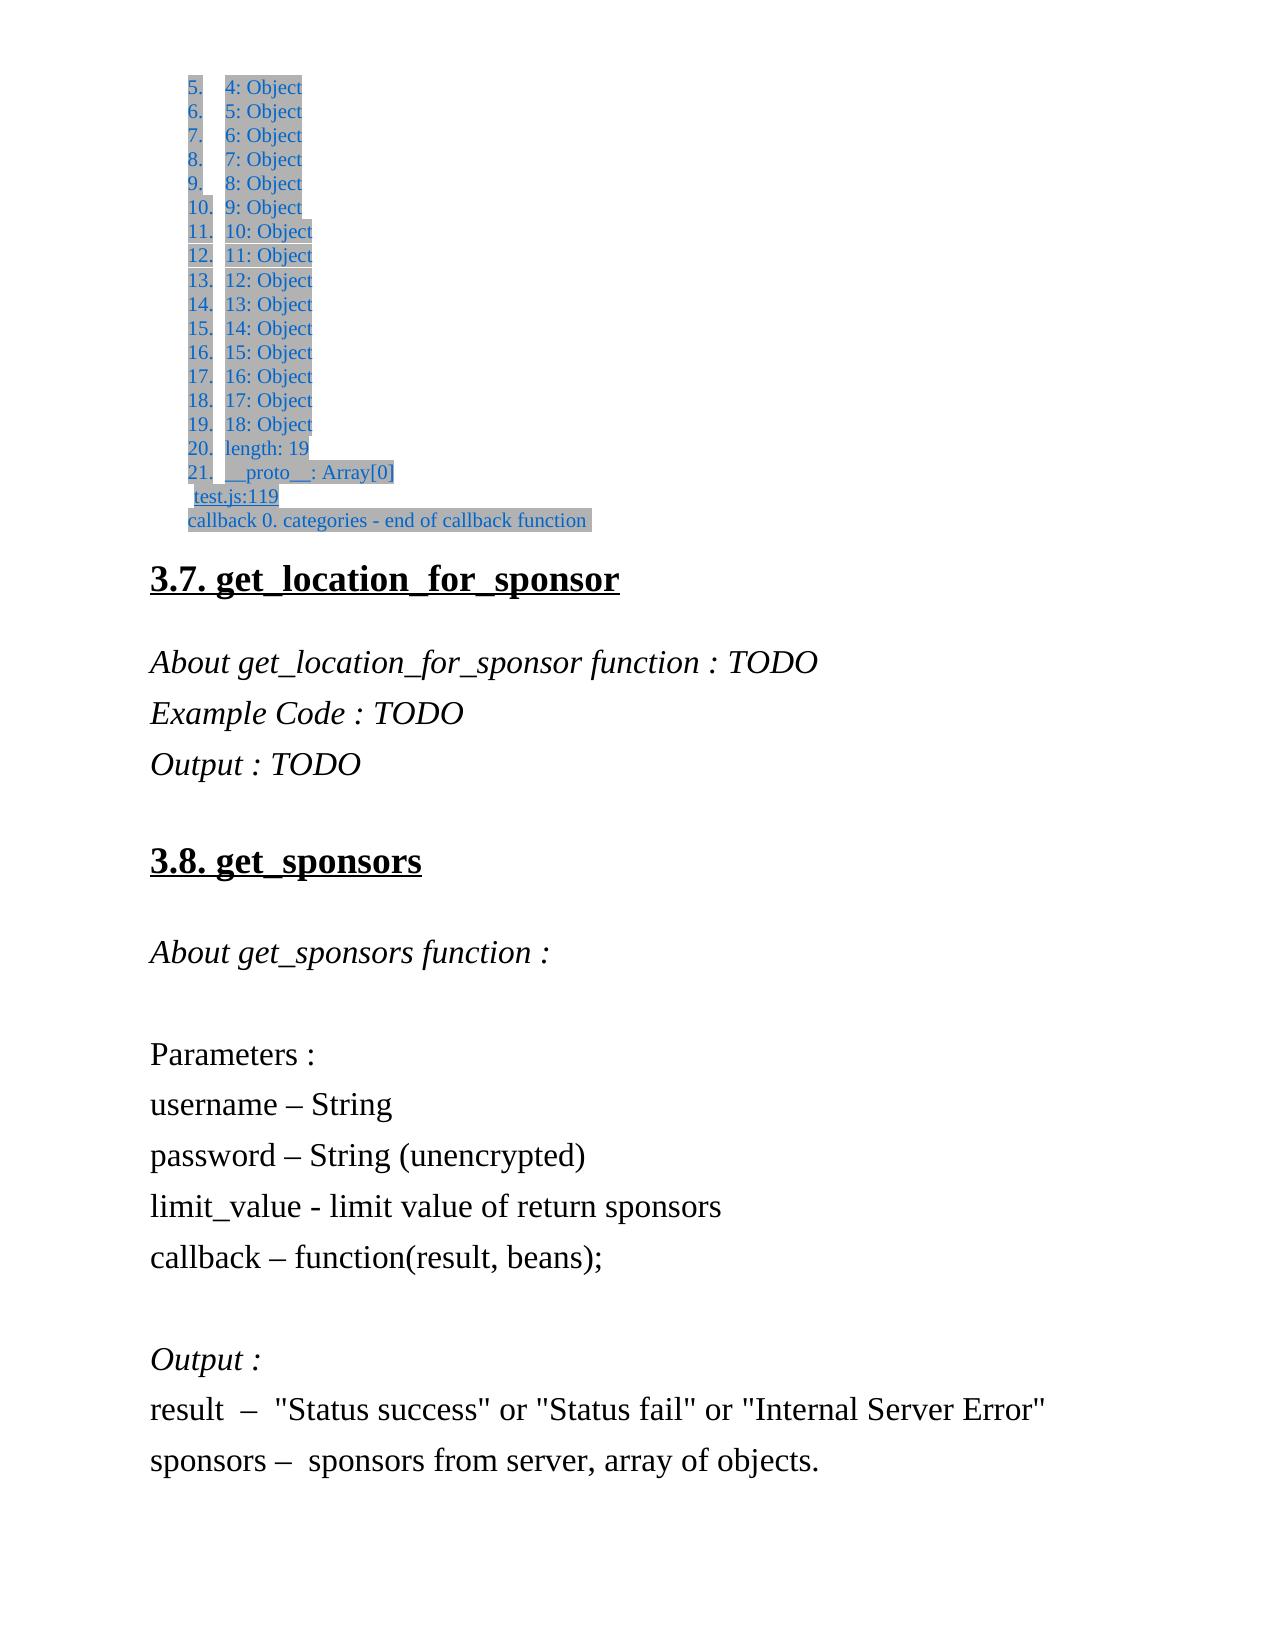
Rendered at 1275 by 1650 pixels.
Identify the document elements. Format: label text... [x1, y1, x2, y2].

text Output : [150, 1339, 1125, 1377]
text About get_location_for_sponsor function : TODO [150, 642, 1125, 681]
list 4: Object [187, 75, 1125, 99]
text password – String (unencrypted) [150, 1135, 1125, 1174]
text 3.8. get_sponsors [150, 838, 1125, 881]
list 10: Object [187, 219, 1125, 243]
text 3.7. get_location_for_sponsor [150, 556, 1125, 599]
text test.js:119 [194, 484, 1125, 508]
list 5: Object [187, 99, 1125, 123]
text Parameters : [150, 1034, 1125, 1072]
list 15: Object [187, 340, 1125, 364]
list 6: Object [187, 123, 1125, 147]
text limit_value - limit value of return sponsors [150, 1186, 1125, 1224]
list length: 19 [187, 436, 1125, 460]
text Example Code : TODO [150, 693, 1125, 732]
text callback – function(result, beans); [150, 1237, 1125, 1275]
text result – "Status success" or "Status fail" or "Internal Server Error" [150, 1389, 1125, 1428]
list 13: Object [187, 292, 1125, 316]
list 17: Object [187, 388, 1125, 412]
list 16: Object [187, 364, 1125, 388]
text sponsors – sponsors from server, array of objects. [150, 1440, 1125, 1479]
list 12: Object [187, 267, 1125, 292]
text username – String [150, 1084, 1125, 1123]
list 14: Object [187, 316, 1125, 340]
list 9: Object [187, 195, 1125, 219]
list __proto__: Array[0] [187, 460, 1125, 484]
list 7: Object [187, 147, 1125, 171]
list 11: Object [187, 243, 1125, 267]
text About get_sponsors function : [150, 932, 1125, 970]
list 18: Object [187, 412, 1125, 436]
list 8: Object [187, 171, 1125, 195]
text callback 0. categories - end of callback function [187, 508, 1125, 532]
text Output : TODO [150, 744, 1125, 782]
